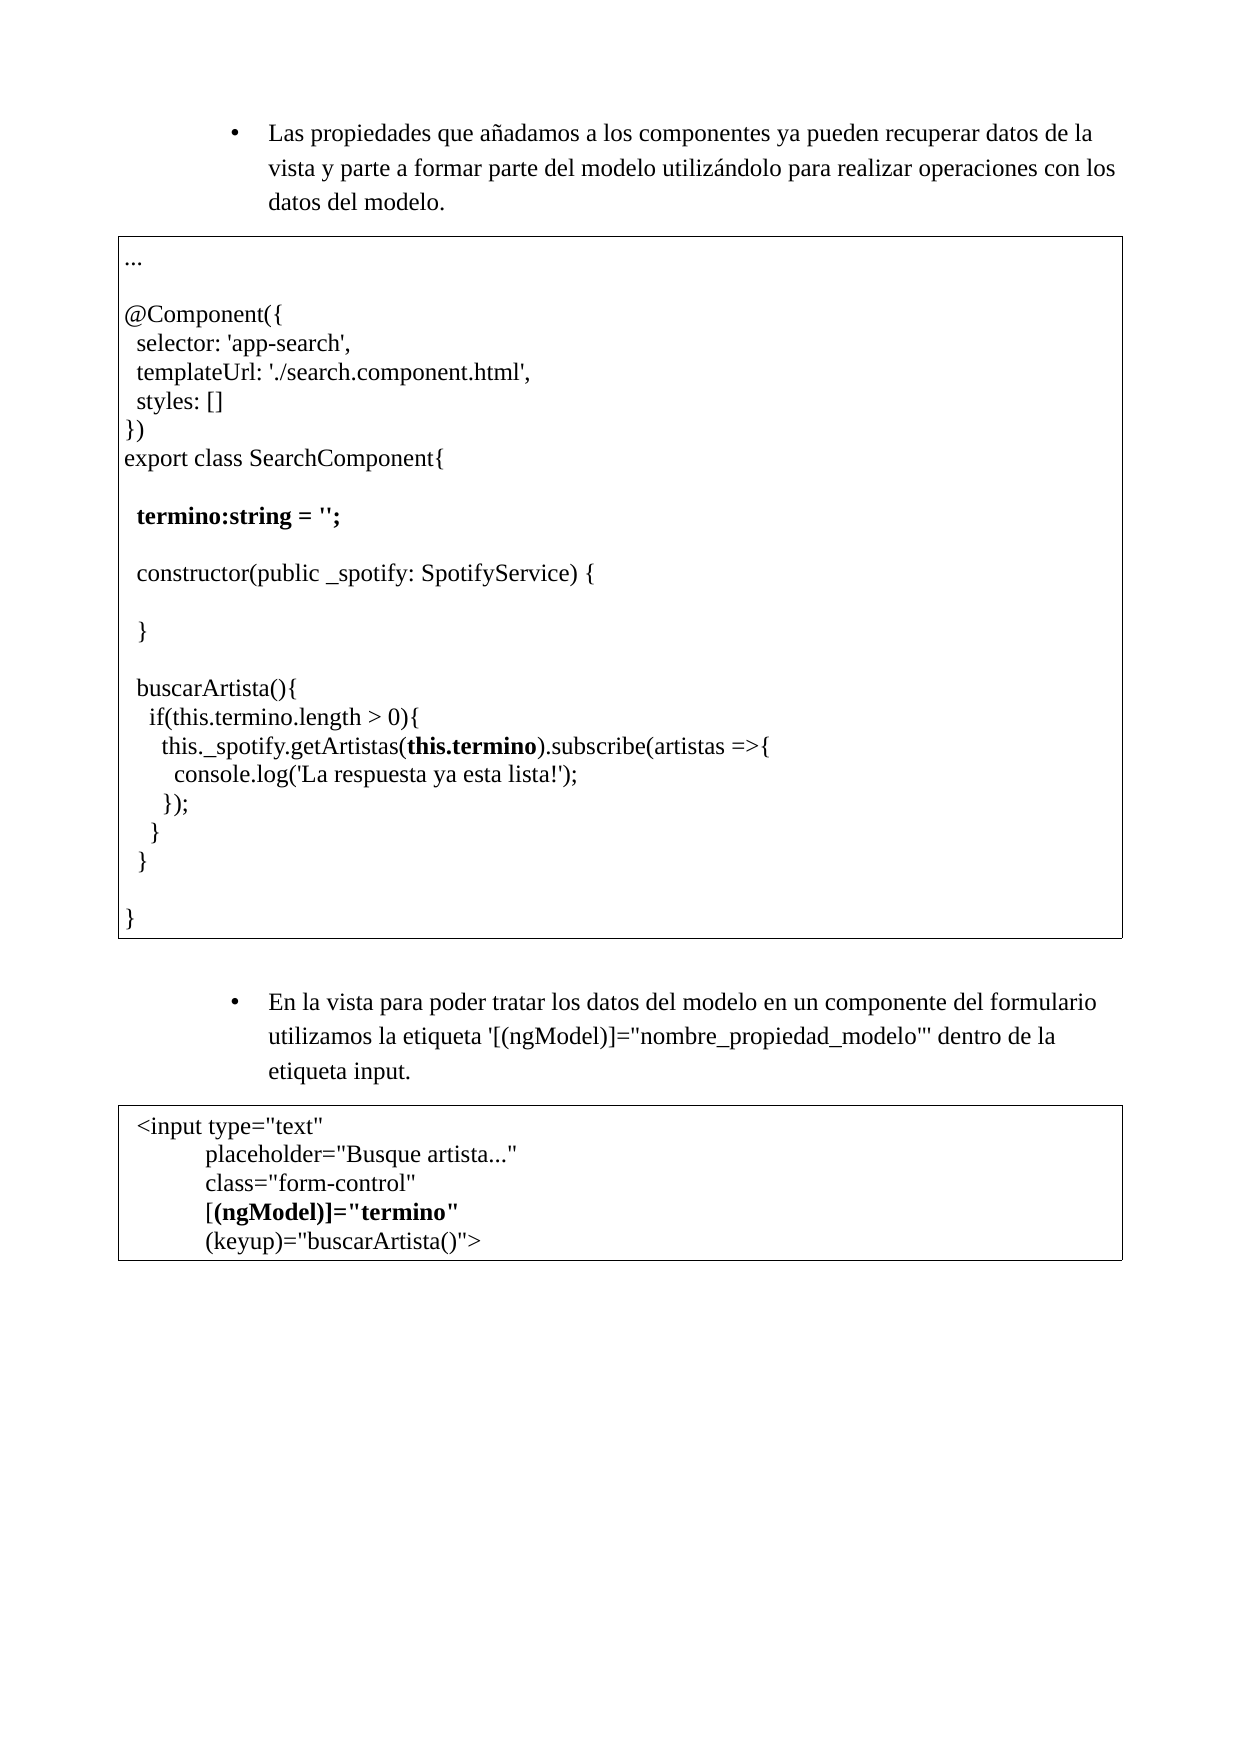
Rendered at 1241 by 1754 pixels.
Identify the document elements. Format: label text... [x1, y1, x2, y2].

list Las propiedades que añadamos a los componentes ya pueden recuperar datos de la vista y parte a formar parte del modelo utilizándolo para realizar operaciones con los datos del modelo. [231, 118, 1122, 216]
table_header ... @Component({ selector: 'app-search', templateUrl: './search.component.html', styles: [] }) export class SearchComponent{ termino:string = ''; constructor(public _spotify: SpotifyService) { } buscarArtista(){ if(this.termino.length > 0){ this._spotify.getArtistas(this.termino).subscribe(artistas =>{ console.log('La respuesta ya esta lista!'); }); } } } [119, 237, 1122, 938]
table_header <input type="text" placeholder="Busque artista..." class="form-control" [(ngModel)]="termino" (keyup)="buscarArtista()"> [119, 1106, 1122, 1260]
list En la vista para poder tratar los datos del modelo en un componente del formulario utilizamos la etiqueta '[(ngModel)]="nombre_propiedad_modelo"' dentro de la etiqueta input. [231, 987, 1122, 1084]
